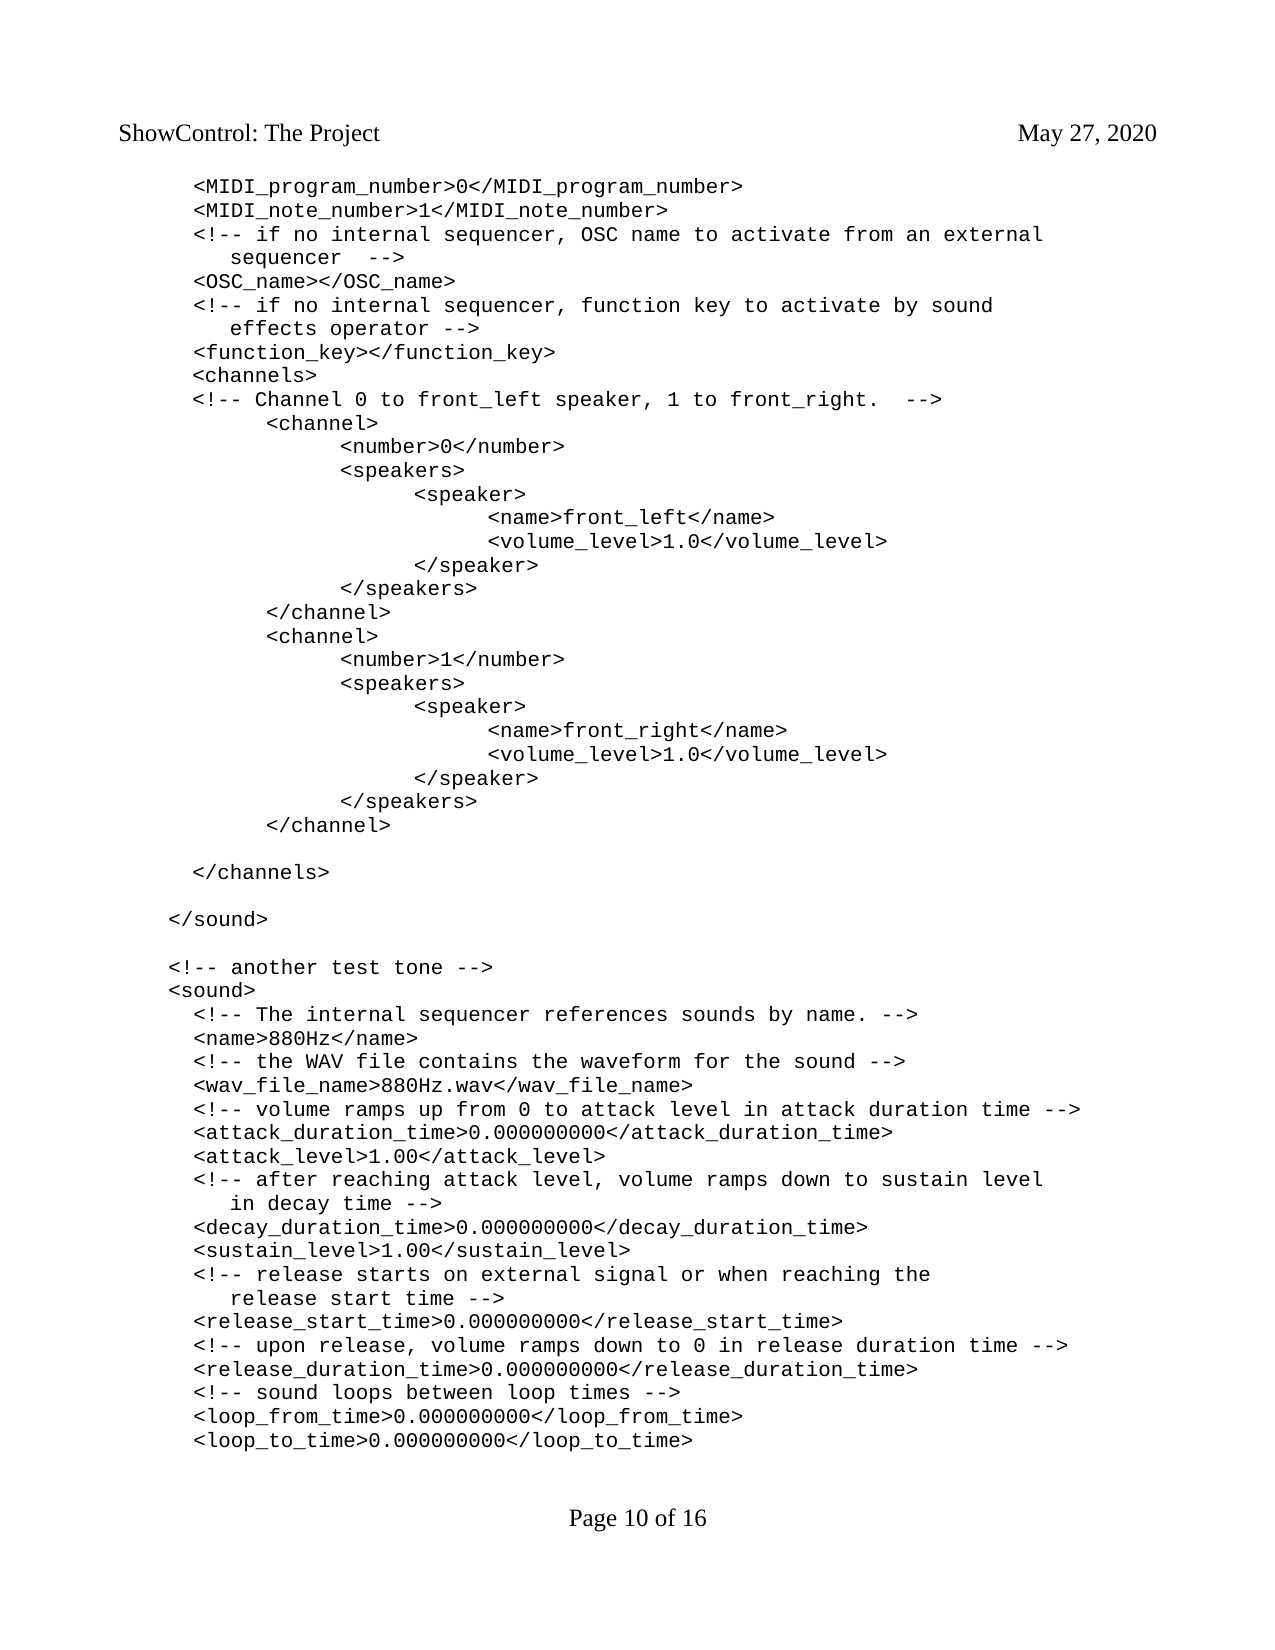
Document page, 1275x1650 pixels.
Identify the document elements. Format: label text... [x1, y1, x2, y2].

text <MIDI_program_number>0</MIDI_program_number> [118, 176, 1157, 200]
text sequencer --> [118, 247, 1157, 271]
text <volume_level>1.0</volume_level> [118, 744, 1157, 767]
text <!-- sound loops between loop times --> [118, 1382, 1157, 1406]
text <speakers> [118, 673, 1157, 697]
text </channel> [118, 815, 1157, 838]
text <channel> [118, 626, 1157, 649]
text <channel> [118, 413, 1157, 436]
text <loop_from_time>0.000000000</loop_from_time> [118, 1406, 1157, 1429]
text <OSC_name></OSC_name> [118, 271, 1157, 294]
text <name>front_right</name> [118, 720, 1157, 744]
text <!-- Channel 0 to front_left speaker, 1 to front_right. --> [118, 389, 1157, 413]
text <name>880Hz</name> [118, 1028, 1157, 1051]
text <function_key></function_key> [118, 342, 1157, 366]
text </speakers> [118, 578, 1157, 602]
text <channels> [118, 366, 1157, 389]
text <speakers> [118, 460, 1157, 484]
text <!-- after reaching attack level, volume ramps down to sustain level [118, 1169, 1157, 1193]
text in decay time --> [118, 1193, 1157, 1217]
text <MIDI_note_number>1</MIDI_note_number> [118, 200, 1157, 224]
text <release_duration_time>0.000000000</release_duration_time> [118, 1359, 1157, 1382]
text release start time --> [118, 1288, 1157, 1311]
text </channel> [118, 602, 1157, 626]
text <loop_to_time>0.000000000</loop_to_time> [118, 1429, 1157, 1453]
text <!-- another test tone --> [118, 957, 1157, 980]
text </speaker> [118, 555, 1157, 578]
text <release_start_time>0.000000000</release_start_time> [118, 1311, 1157, 1335]
text <speaker> [118, 484, 1157, 507]
text <decay_duration_time>0.000000000</decay_duration_time> [118, 1217, 1157, 1240]
text <speaker> [118, 697, 1157, 720]
text <!-- if no internal sequencer, function key to activate by sound [118, 294, 1157, 318]
text </sound> [118, 909, 1157, 933]
text <!-- volume ramps up from 0 to attack level in attack duration time --> [118, 1098, 1157, 1122]
text <number>0</number> [118, 436, 1157, 460]
text effects operator --> [118, 318, 1157, 342]
text </channels> [118, 862, 1157, 886]
text <!-- the WAV file contains the waveform for the sound --> [118, 1051, 1157, 1075]
text <!-- if no internal sequencer, OSC name to activate from an external [118, 224, 1157, 247]
text <sustain_level>1.00</sustain_level> [118, 1240, 1157, 1264]
text <!-- release starts on external signal or when reaching the [118, 1264, 1157, 1288]
text <volume_level>1.0</volume_level> [118, 531, 1157, 555]
text <attack_level>1.00</attack_level> [118, 1146, 1157, 1169]
text <!-- upon release, volume ramps down to 0 in release duration time --> [118, 1335, 1157, 1359]
text <attack_duration_time>0.000000000</attack_duration_time> [118, 1122, 1157, 1146]
text <name>front_left</name> [118, 507, 1157, 531]
text <!-- The internal sequencer references sounds by name. --> [118, 1004, 1157, 1028]
text </speaker> [118, 767, 1157, 791]
text <sound> [118, 980, 1157, 1004]
text </speakers> [118, 791, 1157, 815]
text <wav_file_name>880Hz.wav</wav_file_name> [118, 1075, 1157, 1098]
text <number>1</number> [118, 649, 1157, 673]
